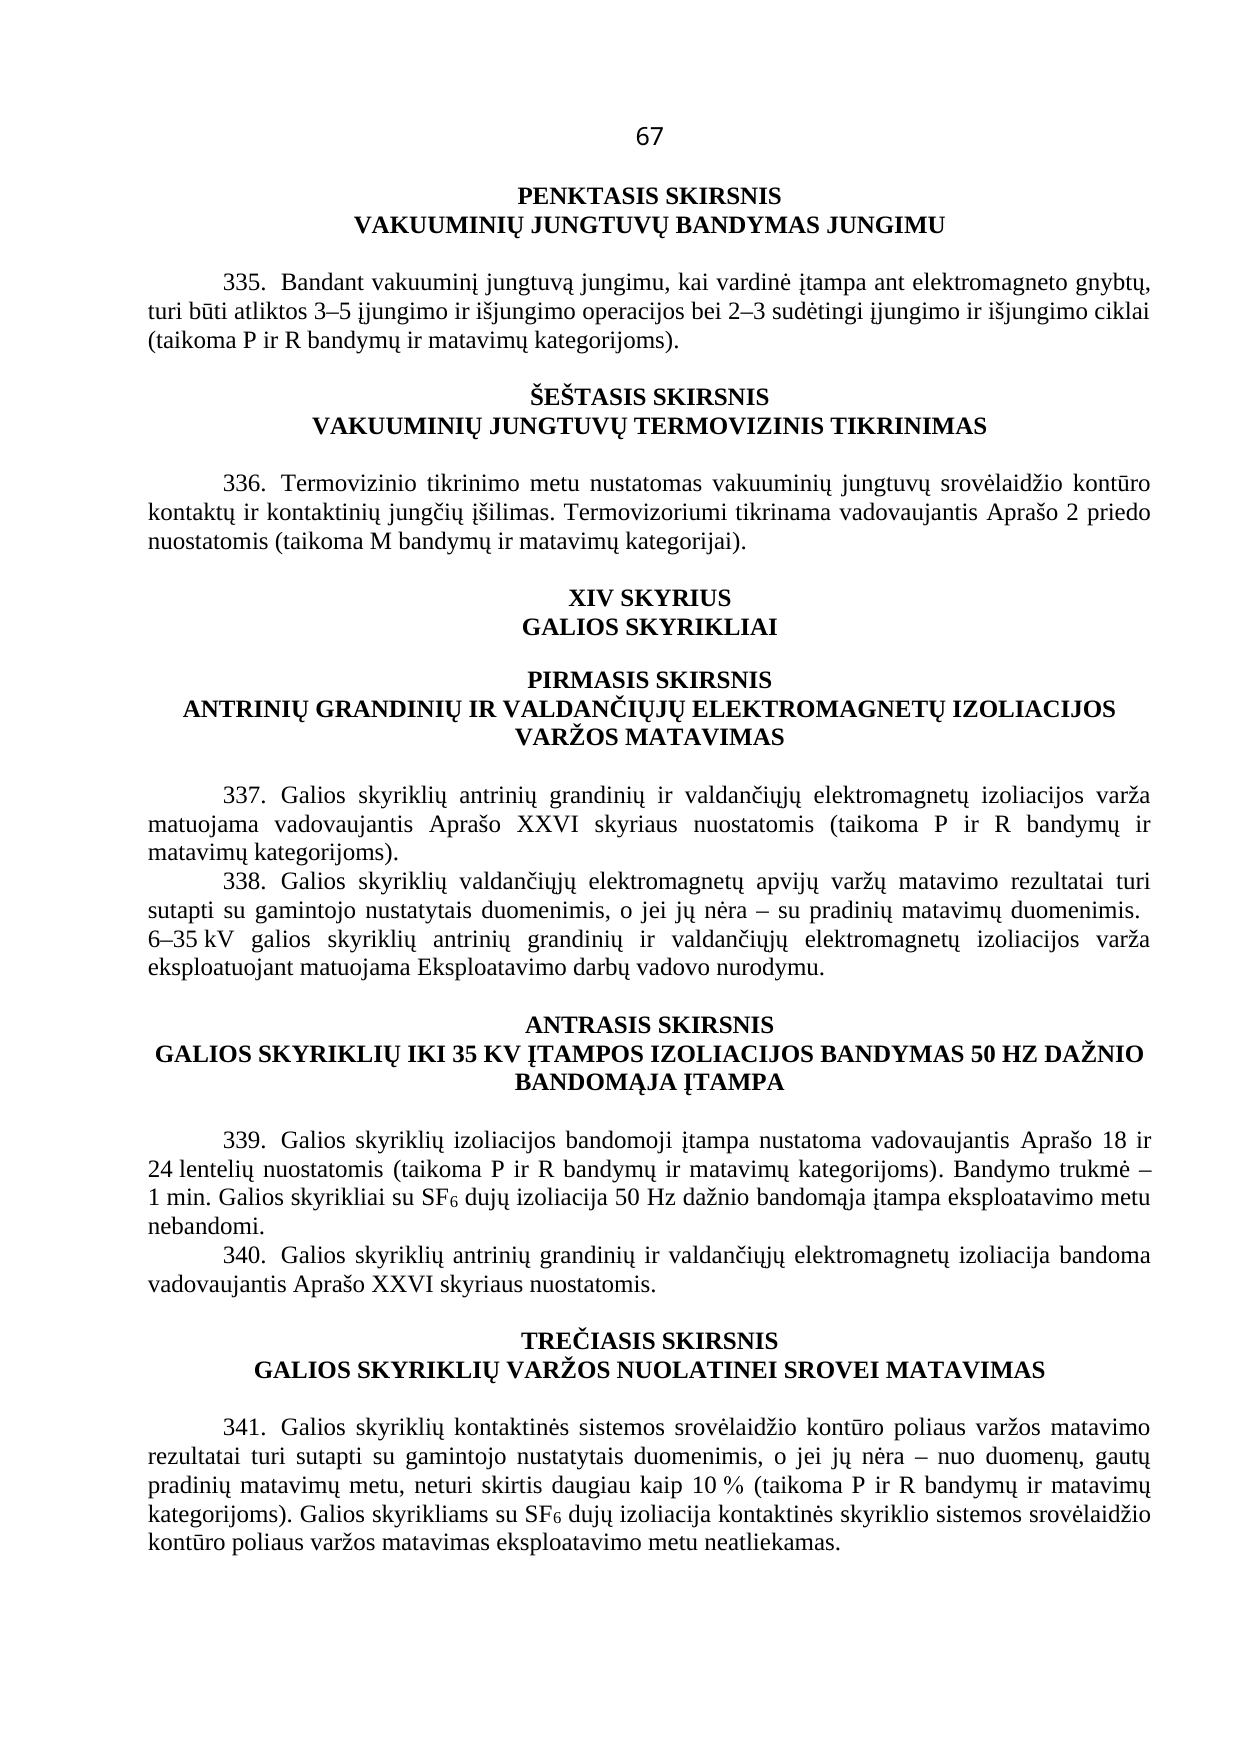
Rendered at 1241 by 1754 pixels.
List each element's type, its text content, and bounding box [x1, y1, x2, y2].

text 335. Bandant vakuuminį jungtuvą jungimu, kai vardinė įtampa ant elektromagneto gnybtų, turi būti atliktos 3–5 įjungimo ir išjungimo operacijos bei 2–3 sudėtingi įjungimo ir išjungimo ciklai (taikoma P ir R bandymų ir matavimų kategorijoms). [148, 267, 1152, 353]
subtitle ANTRASIS SKIRSNIS [148, 1010, 1152, 1039]
text 336. Termovizinio tikrinimo metu nustatomas vakuuminių jungtuvų srovėlaidžio kontūro kontaktų ir kontaktinių jungčių įšilimas. Termovizoriumi tikrinama vadovaujantis Aprašo 2 priedo nuostatomis (taikoma M bandymų ir matavimų kategorijai). [148, 468, 1152, 555]
subtitle GALIOS SKYRIKLIŲ VARŽOS NUOLATINEI SROVEI MATAVIMAS [148, 1355, 1152, 1384]
subtitle PIRMASIS SKIRSNIS [148, 665, 1152, 694]
subtitle VAKUUMINIŲ JUNGTUVŲ BANDYMAS JUNGIMU [148, 210, 1152, 238]
text 339. Galios skyriklių izoliacijos bandomoji įtampa nustatoma vadovaujantis Aprašo 18 ir 24 lentelių nuostatomis (taikoma P ir R bandymų ir matavimų kategorijoms). Bandymo trukmė – 1 min. Galios skyrikliai su SF6 dujų izoliacija 50 Hz dažnio bandomąja įtampa eksploatavimo metu nebandomi. [148, 1125, 1152, 1240]
text 337. Galios skyriklių antrinių grandinių ir valdančiųjų elektromagnetų izoliacijos varža matuojama vadovaujantis Aprašo XXVI skyriaus nuostatomis (taikoma P ir R bandymų ir matavimų kategorijoms). [148, 780, 1152, 866]
text XIV SKYRIUS [148, 583, 1152, 612]
text GALIOS SKYRIKLIAI [148, 612, 1152, 641]
subtitle VAKUUMINIŲ JUNGTUVŲ TERMOVIZINIS TIKRINIMAS [148, 411, 1152, 440]
subtitle ANTRINIŲ GRANDINIŲ IR VALDANČIŲJŲ ELEKTROMAGNETŲ IZOLIACIJOS VARŽOS MATAVIMAS [148, 694, 1152, 751]
subtitle ŠEŠTASIS SKIRSNIS [148, 382, 1152, 411]
text 340. Galios skyriklių antrinių grandinių ir valdančiųjų elektromagnetų izoliacija bandoma vadovaujantis Aprašo XXVI skyriaus nuostatomis. [148, 1240, 1152, 1297]
subtitle GALIOS SKYRIKLIŲ IKI 35 KV ĮTAMPOS IZOLIACIJOS BANDYMAS 50 HZ DAŽNIO BANDOMĄJA ĮTAMPA [148, 1039, 1152, 1096]
text 338. Galios skyriklių valdančiųjų elektromagnetų apvijų varžų matavimo rezultatai turi sutapti su gamintojo nustatytais duomenimis, o jei jų nėra – su pradinių matavimų duomenimis. 6–35 kV galios skyriklių antrinių grandinių ir valdančiųjų elektromagnetų izoliacijos varža eksploatuojant matuojama Eksploatavimo darbų vadovo nurodymu. [148, 866, 1152, 981]
subtitle PENKTASIS SKIRSNIS [148, 181, 1152, 210]
text 341. Galios skyriklių kontaktinės sistemos srovėlaidžio kontūro poliaus varžos matavimo rezultatai turi sutapti su gamintojo nustatytais duomenimis, o jei jų nėra – nuo duomenų, gautų pradinių matavimų metu, neturi skirtis daugiau kaip 10  (taikoma P ir R bandymų ir matavimų kategorijoms). Galios skyrikliams su SF6 dujų izoliacija kontaktinės skyriklio sistemos srovėlaidžio kontūro poliaus varžos matavimas eksploatavimo metu neatliekamas. [148, 1412, 1152, 1556]
subtitle TREČIASIS SKIRSNIS [148, 1326, 1152, 1355]
